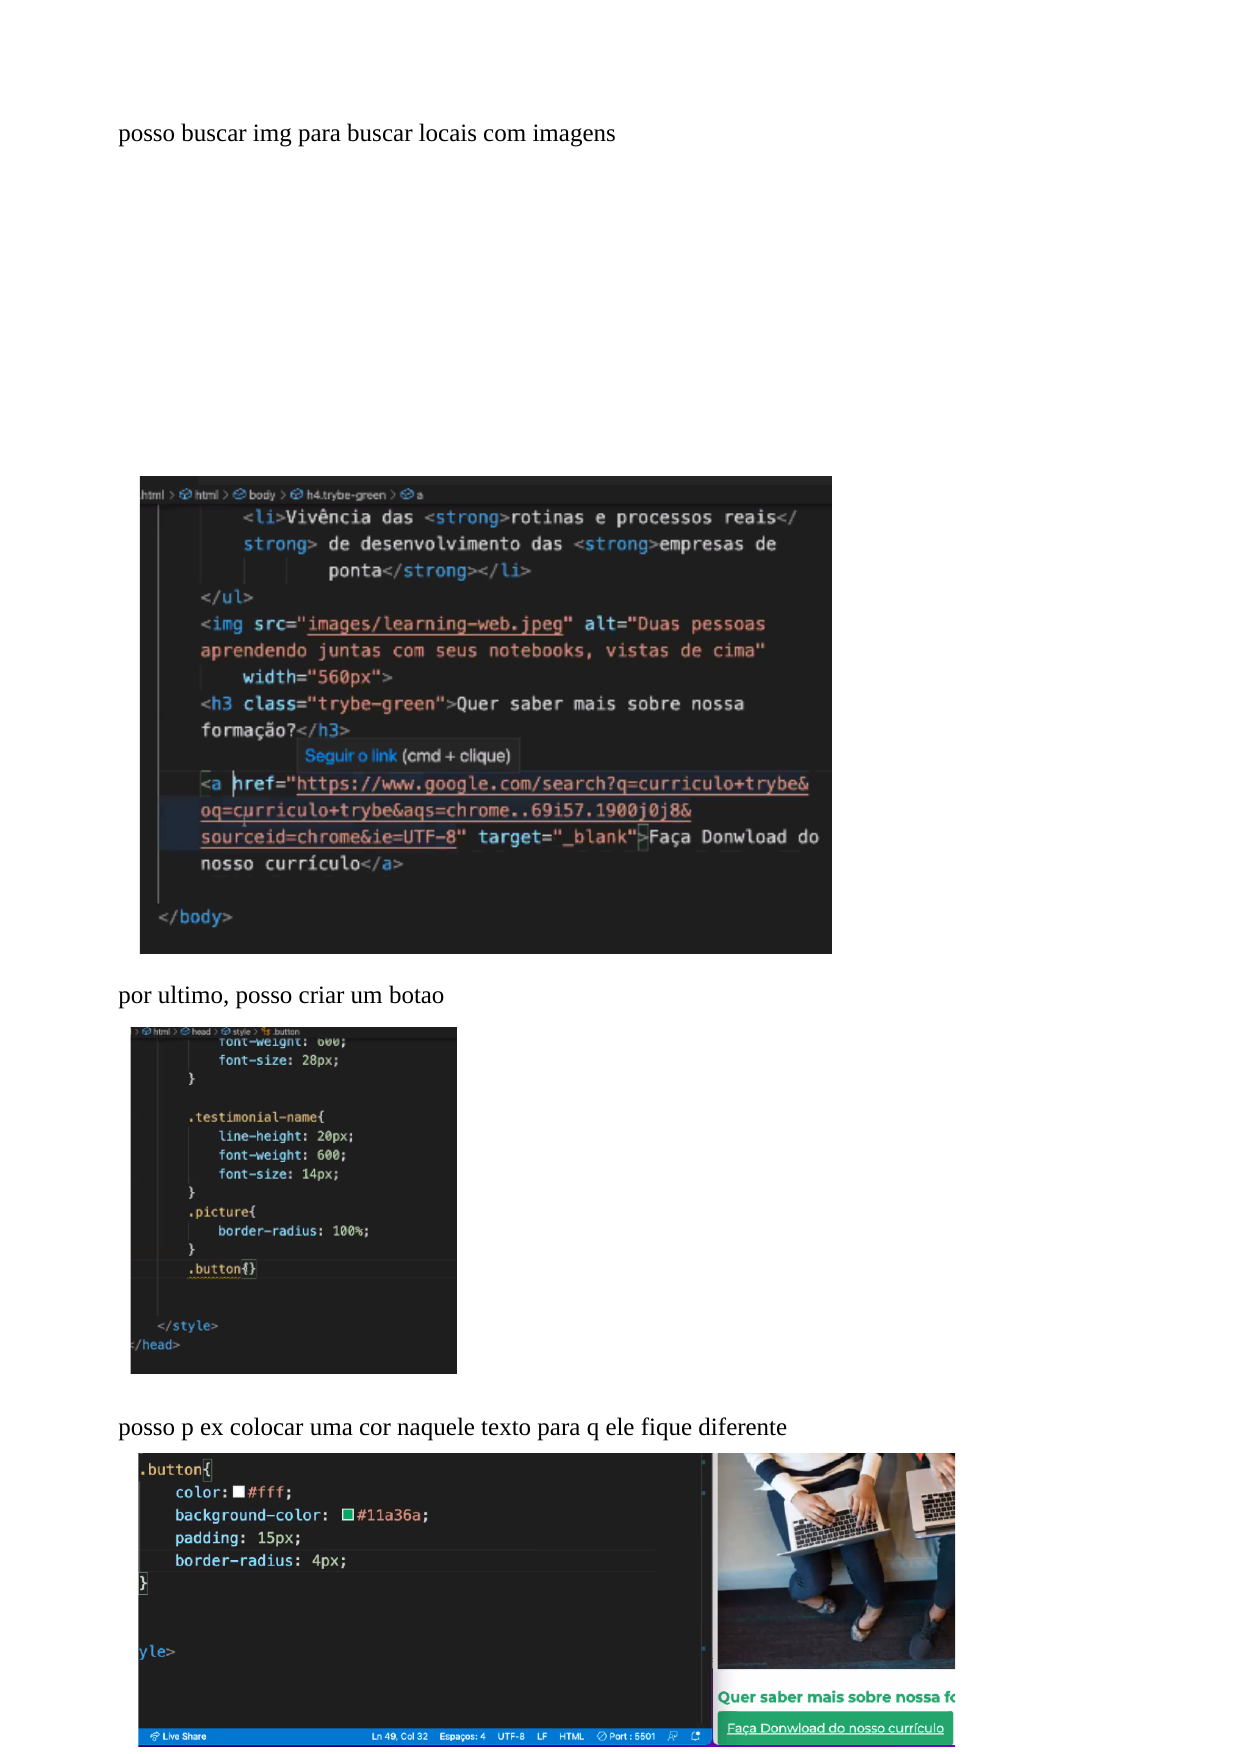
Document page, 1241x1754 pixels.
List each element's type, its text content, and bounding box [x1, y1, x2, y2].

text por ultimo, posso criar um botao [118, 981, 1122, 1009]
picture [138, 1453, 955, 1747]
text posso buscar img para buscar locais com imagens [118, 118, 1122, 147]
picture [139, 476, 832, 954]
text posso p ex colocar uma cor naquele texto para q ele fique diferente [118, 1412, 1122, 1441]
picture [130, 1027, 457, 1374]
